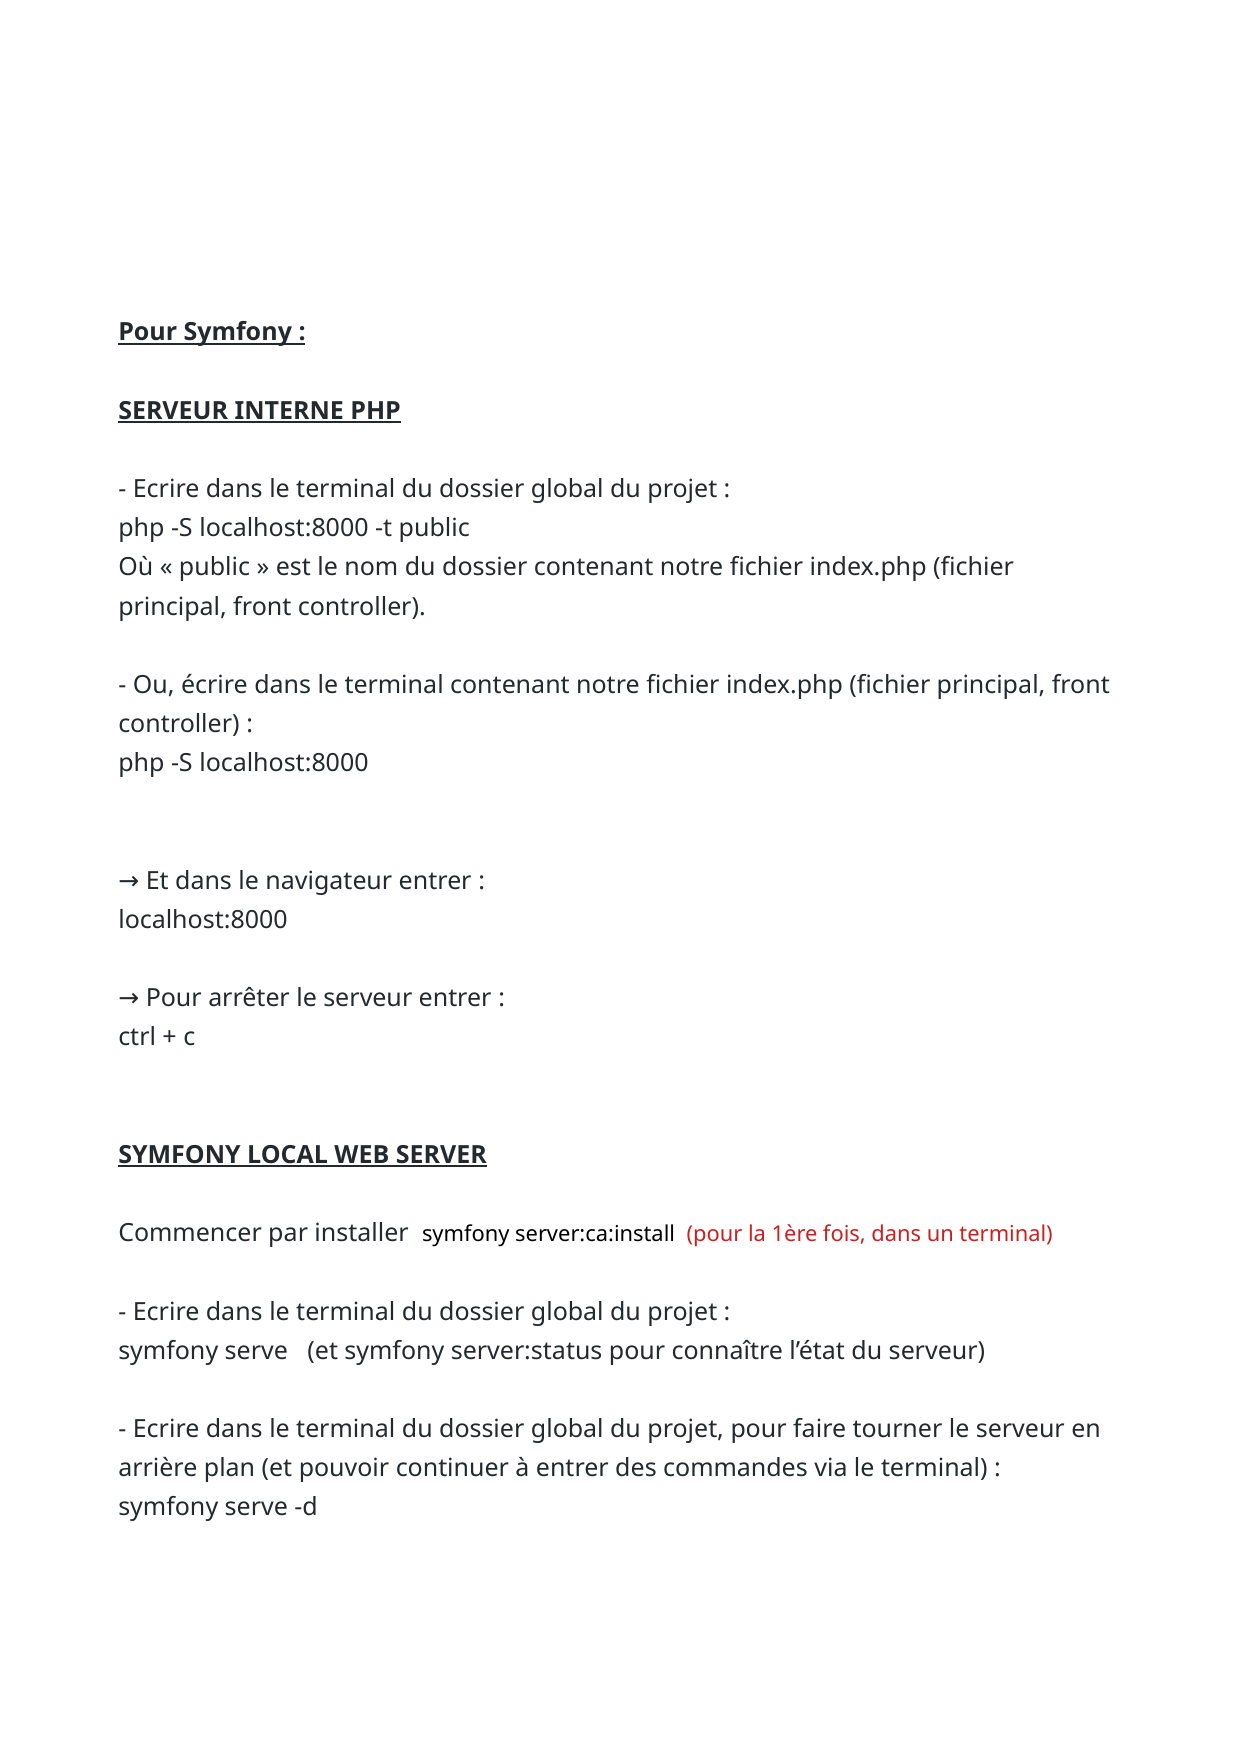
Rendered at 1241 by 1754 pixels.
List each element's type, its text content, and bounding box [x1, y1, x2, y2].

text SERVEUR INTERNE PHP [118, 392, 1122, 426]
text ctrl + c [118, 1019, 1122, 1053]
text → Pour arrêter le serveur entrer : [118, 980, 1122, 1014]
text Commencer par installer symfony server:ca:install (pour la 1ère fois, dans un terminal) [118, 1215, 1122, 1249]
text php -S localhost:8000 -t public [118, 510, 1122, 544]
text - Ecrire dans le terminal du dossier global du projet, pour faire tourner le serveur en arrière plan (et pouvoir continuer à entrer des commandes via le terminal) : [118, 1411, 1122, 1484]
text SYMFONY LOCAL WEB SERVER [118, 1136, 1122, 1171]
text localhost:8000 [118, 901, 1122, 936]
text - Ou, écrire dans le terminal contenant notre fichier index.php (fichier principal, front controller) : [118, 666, 1122, 740]
text symfony serve -d [118, 1489, 1122, 1523]
text Où « public » est le nom du dossier contenant notre fichier index.php (fichier principal, front controller). [118, 549, 1122, 622]
text php -S localhost:8000 [118, 745, 1122, 779]
text - Ecrire dans le terminal du dossier global du projet : [118, 1293, 1122, 1327]
text → Et dans le navigateur entrer : [118, 862, 1122, 896]
text symfony serve (et symfony server:status pour connaître l’état du serveur) [118, 1332, 1122, 1366]
text Pour Symfony : [118, 314, 1122, 348]
text - Ecrire dans le terminal du dossier global du projet : [118, 471, 1122, 505]
